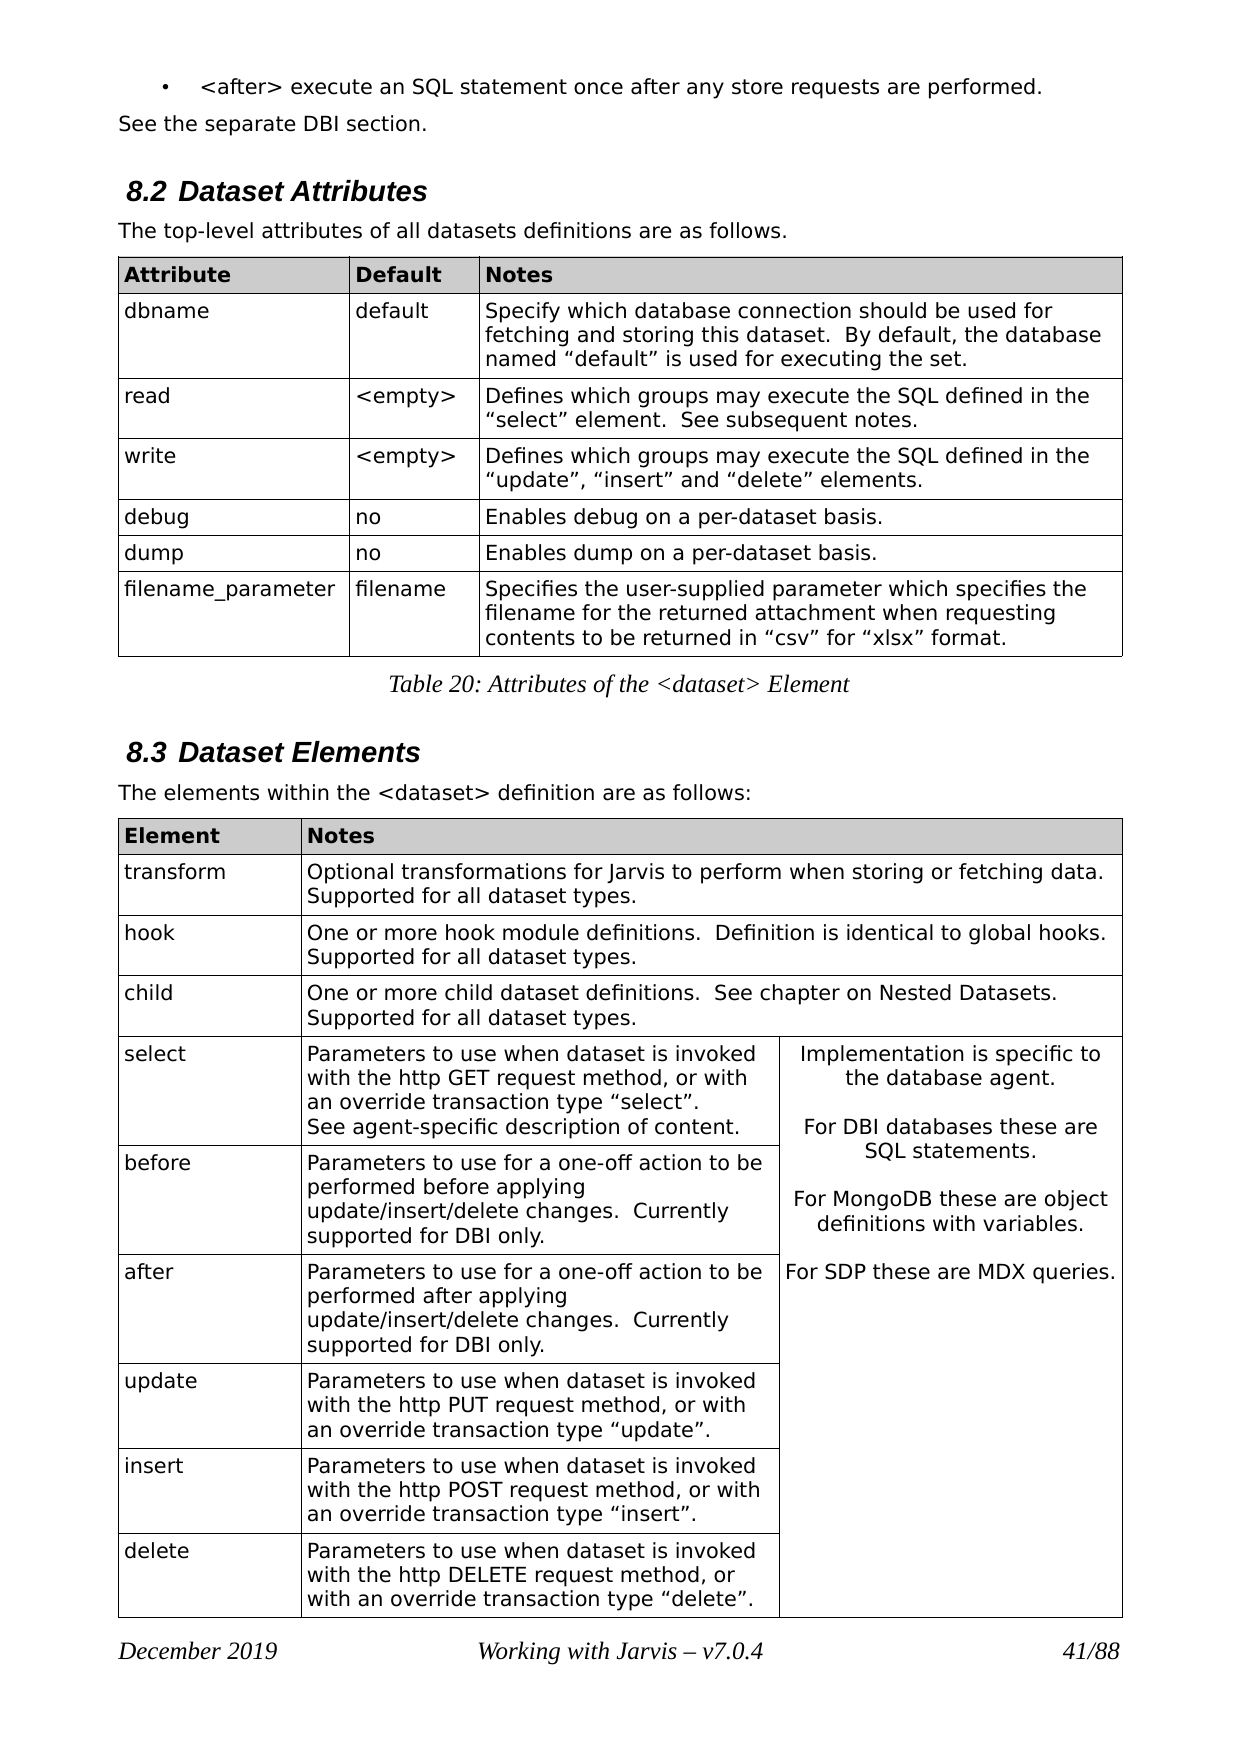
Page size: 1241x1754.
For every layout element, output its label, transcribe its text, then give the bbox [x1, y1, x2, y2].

table_cell insert [119, 1449, 301, 1532]
table_header Default [350, 258, 479, 293]
table_cell dbname [119, 294, 349, 377]
subtitle Dataset Elements [118, 735, 1122, 768]
table_cell hook [119, 916, 301, 975]
table_cell One or more hook module definitions. Definition is identical to global hooks. Supported for all dataset types. [302, 916, 1122, 975]
table_cell Parameters to use when dataset is invoked with the http POST request method, or with an override transaction type “insert”. [302, 1449, 779, 1532]
table_cell dump [119, 536, 349, 571]
table_cell Enables debug on a per-dataset basis. [480, 500, 1122, 535]
subtitle Dataset Attributes [118, 173, 1122, 207]
table_cell filename_parameter [119, 572, 349, 656]
text See the separate DBI section. [118, 112, 1122, 136]
table_cell Defines which groups may execute the SQL defined in the “update”, “insert” and “delete” elements. [480, 439, 1122, 498]
table_cell before [119, 1146, 301, 1254]
table_cell after [119, 1255, 301, 1363]
table_cell Parameters to use when dataset is invoked with the http DELETE request method, or with an override transaction type “delete”. [302, 1534, 779, 1617]
table_cell write [119, 439, 349, 498]
table_cell debug [119, 500, 349, 535]
table_cell select [119, 1037, 301, 1145]
table_cell Optional transformations for Jarvis to perform when storing or fetching data. Supported for all dataset types. [302, 855, 1122, 914]
table_header Attribute [119, 258, 349, 293]
list <after> execute an SQL statement once after any store requests are performed. [162, 75, 1122, 99]
table_cell child [119, 976, 301, 1036]
table_cell no [350, 500, 479, 535]
table_cell Parameters to use for a one-off action to be performed before applying update/insert/delete changes. Currently supported for DBI only. [302, 1146, 779, 1254]
text The top-level attributes of all datasets definitions are as follows. [118, 219, 1122, 244]
table_cell One or more child dataset definitions. See chapter on Nested Datasets. Supported for all dataset types. [302, 976, 1122, 1036]
text Table 20: Attributes of the <dataset> Element [118, 669, 1122, 697]
table_cell Implementation is specific to the database agent. For DBI databases these are SQL statements. For MongoDB these are object definitions with variables. For SDP these are MDX queries. [780, 1037, 1122, 1617]
table_cell Defines which groups may execute the SQL defined in the “select” element. See subsequent notes. [480, 379, 1122, 438]
table_cell Specify which database connection should be used for fetching and storing this dataset. By default, the database named “default” is used for executing the set. [480, 294, 1122, 377]
table_header Notes [480, 258, 1122, 293]
table_cell read [119, 379, 349, 438]
table_cell filename [350, 572, 479, 656]
table_cell no [350, 536, 479, 571]
table_header Notes [302, 819, 1122, 854]
table_cell Parameters to use when dataset is invoked with the http GET request method, or with an override transaction type “select”. See agent-specific description of content. [302, 1037, 779, 1145]
table_cell transform [119, 855, 301, 914]
table_cell Specifies the user-supplied parameter which specifies the filename for the returned attachment when requesting contents to be returned in “csv” for “xlsx” format. [480, 572, 1122, 656]
table_cell <empty> [350, 439, 479, 498]
table_header Element [119, 819, 301, 854]
text The elements within the <dataset> definition are as follows: [118, 781, 1122, 805]
table_cell <empty> [350, 379, 479, 438]
table_cell default [350, 294, 479, 377]
table_cell update [119, 1364, 301, 1448]
table_cell Parameters to use for a one-off action to be performed after applying update/insert/delete changes. Currently supported for DBI only. [302, 1255, 779, 1363]
table_cell delete [119, 1534, 301, 1617]
table_cell Parameters to use when dataset is invoked with the http PUT request method, or with an override transaction type “update”. [302, 1364, 779, 1448]
table_cell Enables dump on a per-dataset basis. [480, 536, 1122, 571]
